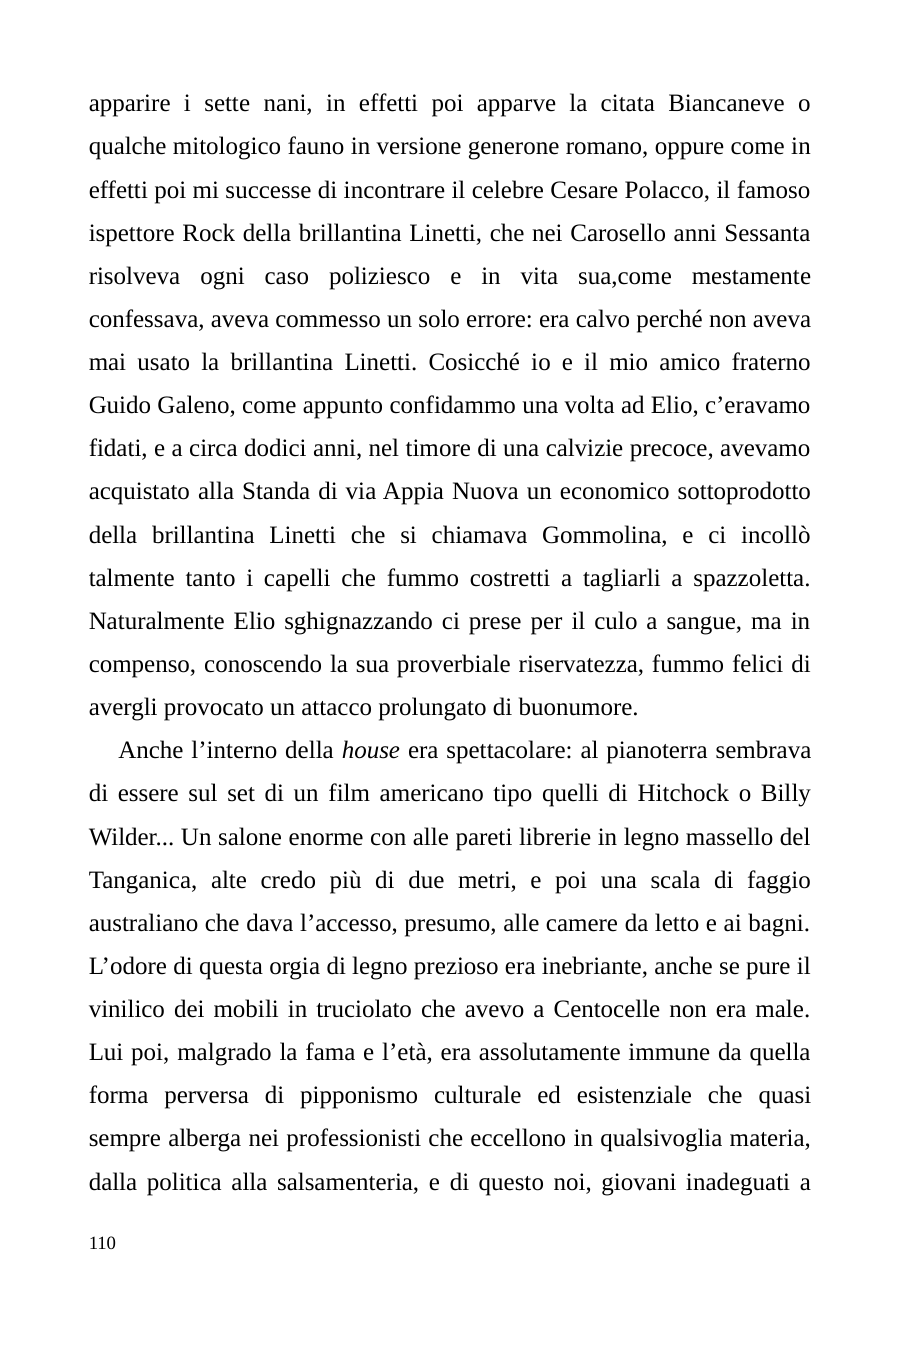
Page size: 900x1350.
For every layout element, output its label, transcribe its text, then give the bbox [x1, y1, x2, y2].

text apparire i sette nani, in effetti poi apparve la citata Biancaneve o qualche mitologico fauno in versione generone romano, oppure come in effetti poi mi successe di incontrare il celebre Cesare Polacco, il famoso ispettore Rock della brillantina Linetti, che nei Carosello anni Sessanta risolveva ogni caso poliziesco e in vita sua,come mestamente confessava, aveva commesso un solo errore: era calvo perché non aveva mai usato la brillantina Linetti. Cosicché io e il mio amico fraterno Guido Galeno, come appunto confidammo una volta ad Elio, c’eravamo fidati, e a circa dodici anni, nel timore di una calvizie precoce, avevamo acquistato alla Standa di via Appia Nuova un economico sottoprodotto della brillantina Linetti che si chiamava Gommolina, e ci incollò talmente tanto i capelli che fummo costretti a tagliarli a spazzoletta. Naturalmente Elio sghignazzando ci prese per il culo a sangue, ma in compenso, conoscendo la sua proverbiale riservatezza, fummo felici di avergli provocato un attacco prolungato di buonumore. [88, 88, 811, 721]
text Anche l’interno della house era spettacolare: al pianoterra sembrava di essere sul set di un film americano tipo quelli di Hitchock o Billy Wilder... Un salone enorme con alle pareti librerie in legno massello del Tanganica, alte credo più di due metri, e poi una scala di faggio australiano che dava l’accesso, presumo, alle camere da letto e ai bagni. L’odore di questa orgia di legno prezioso era inebriante, anche se pure il vinilico dei mobili in truciolato che avevo a Centocelle non era male. Lui poi, malgrado la fama e l’età, era assolutamente immune da quella forma perversa di pipponismo culturale ed esistenziale che quasi sempre alberga nei professionisti che eccellono in qualsivoglia materia, dalla politica alla salsamenteria, e di questo noi, giovani inadeguati a [88, 735, 811, 1195]
